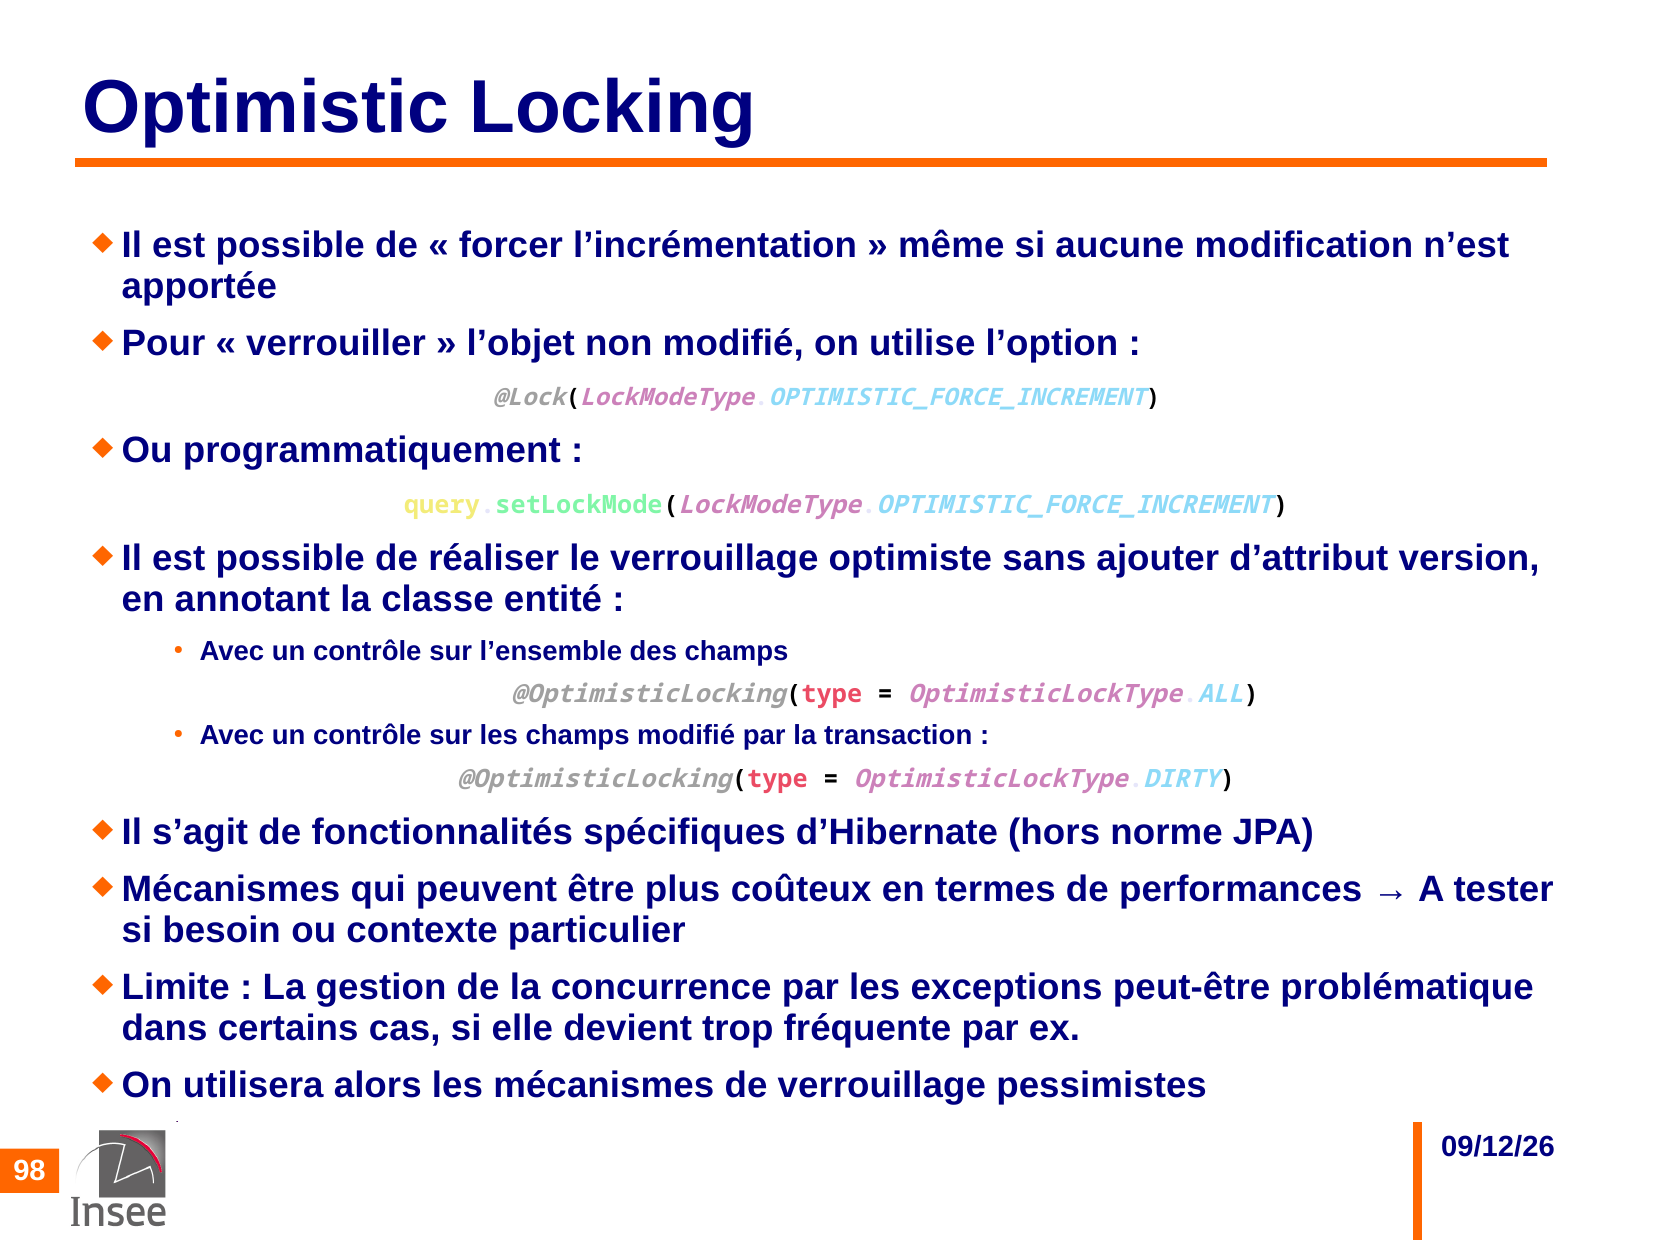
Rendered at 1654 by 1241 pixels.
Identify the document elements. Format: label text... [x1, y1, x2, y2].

title Optimistic Locking [82, 49, 1619, 163]
picture [62, 1121, 178, 1241]
list Il est possible de « forcer l’incrémentation » même si aucune modification n’est apportée Pour « verrouiller » l’objet non modifié, on utilise l’option : @Lock(LockModeType.OPTIMISTIC_FORCE_INCREMENT) Ou programmatiquement : query.setLockMode(LockModeType.OPTIMISTIC_FORCE_INCREMENT) Il est possible de réaliser le verrouillage optimiste sans ajouter d’attribut version, en annotant la classe entité : Avec un contrôle sur l’ensemble des champs @OptimisticLocking(type = OptimisticLockType.ALL) Avec un contrôle sur les champs modifié par la transaction : @OptimisticLocking(type = OptimisticLockType.DIRTY) Il s’agit de fonctionnalités spécifiques d’Hibernate (hors norme JPA) Mécanismes qui peuvent être plus coûteux en termes de performances → A tester si besoin ou contexte particulier Limite : La gestion de la concurrence par les exceptions peut-être problématique dans certains cas, si elle devient trop fréquente par ex. On utilisera alors les mécanismes de verrouillage pessimistes [82, 224, 1571, 1111]
